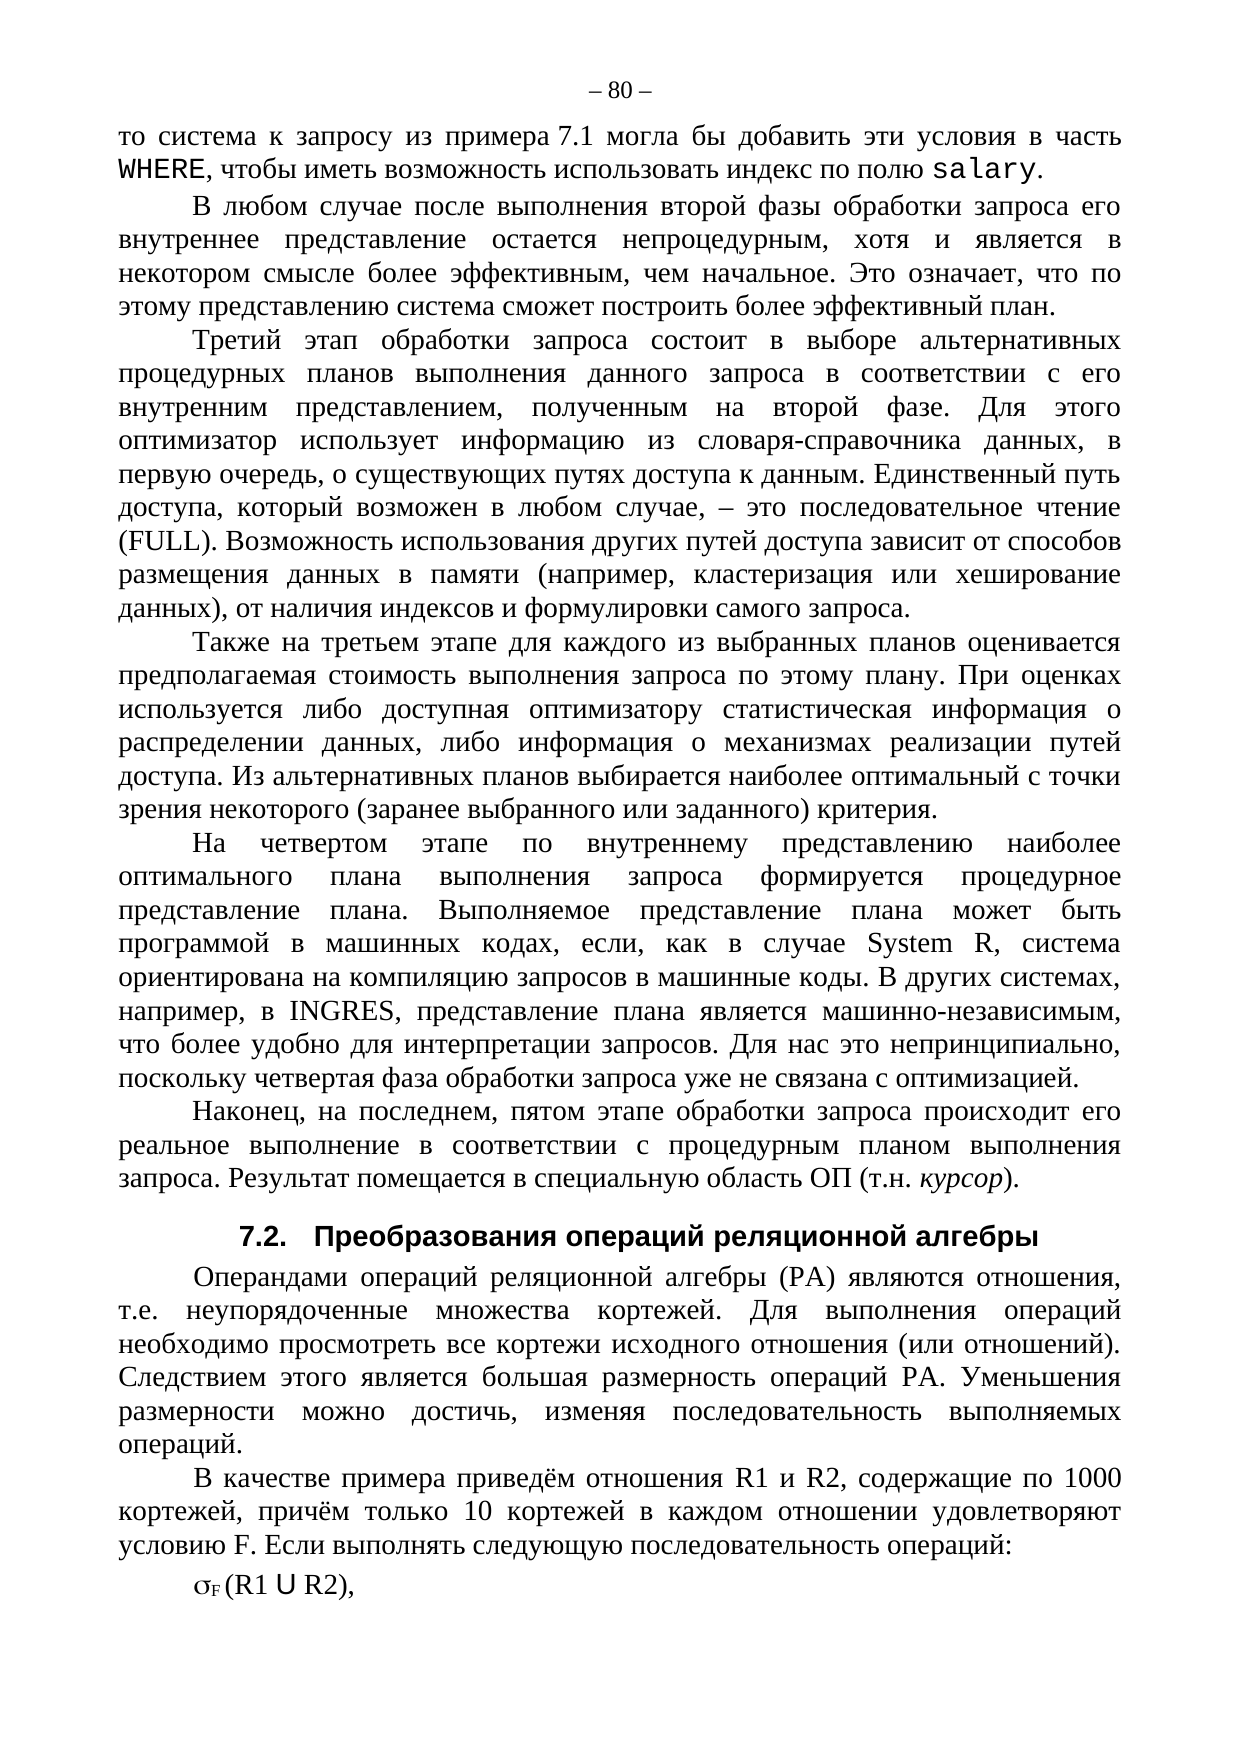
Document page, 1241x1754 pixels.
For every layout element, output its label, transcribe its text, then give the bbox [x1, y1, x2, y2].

text Также на третьем этапе для каждого из выбранных планов оценивается предполагаемая стоимость выполнения запроса по этому плану. При оценках используется либо доступная оптимизатору статистическая информация о распределении данных, либо информация о механизмах реализации путей доступа. Из альтернативных планов выбирается наиболее оптимальный с точки зрения некоторого (заранее выбранного или заданного) критерия. [118, 624, 1122, 825]
text Наконец, на последнем, пятом этапе обработки запроса происходит его реальное выполнение в соответствии с процедурным планом выполнения запроса. Результат помещается в специальную область ОП (т.н. курсор). [118, 1093, 1122, 1194]
text F (R1 U R2), [155, 1567, 1122, 1601]
text то система к запросу из примера 7.1 могла бы добавить эти условия в часть WHERE, чтобы иметь возможность использовать индекс по полю salary. [118, 118, 1122, 188]
text Операндами операций реляционной алгебры (РА) являются отношения, т.е. неупорядоченные множества кортежей. Для выполнения операций необходимо просмотреть все кортежи исходного отношения (или отношений). Следствием этого является большая размерность операций РА. Уменьшения размерности можно достичь, изменяя последовательность выполняемых операций. [118, 1259, 1122, 1460]
text Третий этап обработки запроса состоит в выборе альтернативных процедурных планов выполнения данного запроса в соответствии с его внутренним представлением, полученным на второй фазе. Для этого оптимизатор использует информацию из словаря-справочника данных, в первую очередь, о существующих путях доступа к данным. Единственный путь доступа, который возможен в любом случае, – это последовательное чтение (FULL). Возможность использования других путей доступа зависит от способов размещения данных в памяти (например, кластеризация или хеширование данных), от наличия индексов и формулировки самого запроса. [118, 322, 1122, 624]
text На четвертом этапе по внутреннему представлению наиболее оптимального плана выполнения запроса формируется процедурное представление плана. Выполняемое представление плана может быть программой в машинных кодах, если, как в случае System R, система ориентирована на компиляцию запросов в машинные коды. В других системах, например, в INGRES, представление плана является машинно-независимым, что более удобно для интерпретации запросов. Для нас это непринципиально, поскольку четвертая фаза обработки запроса уже не связана с оптимизацией. [118, 825, 1122, 1093]
text В качестве примера приведём отношения R1 и R2, содержащие по 1000 кортежей, причём только 10 кортежей в каждом отношении удовлетворяют условию F. Если выполнять следующую последовательность операций: [118, 1460, 1122, 1561]
text В любом случае после выполнения второй фазы обработки запроса его внутреннее представление остается непроцедурным, хотя и является в некотором смысле более эффективным, чем начальное. Это означает, что по этому представлению система сможет построить более эффективный план. [118, 188, 1122, 322]
subtitle Преобразования операций реляционной алгебры [156, 1219, 1122, 1252]
